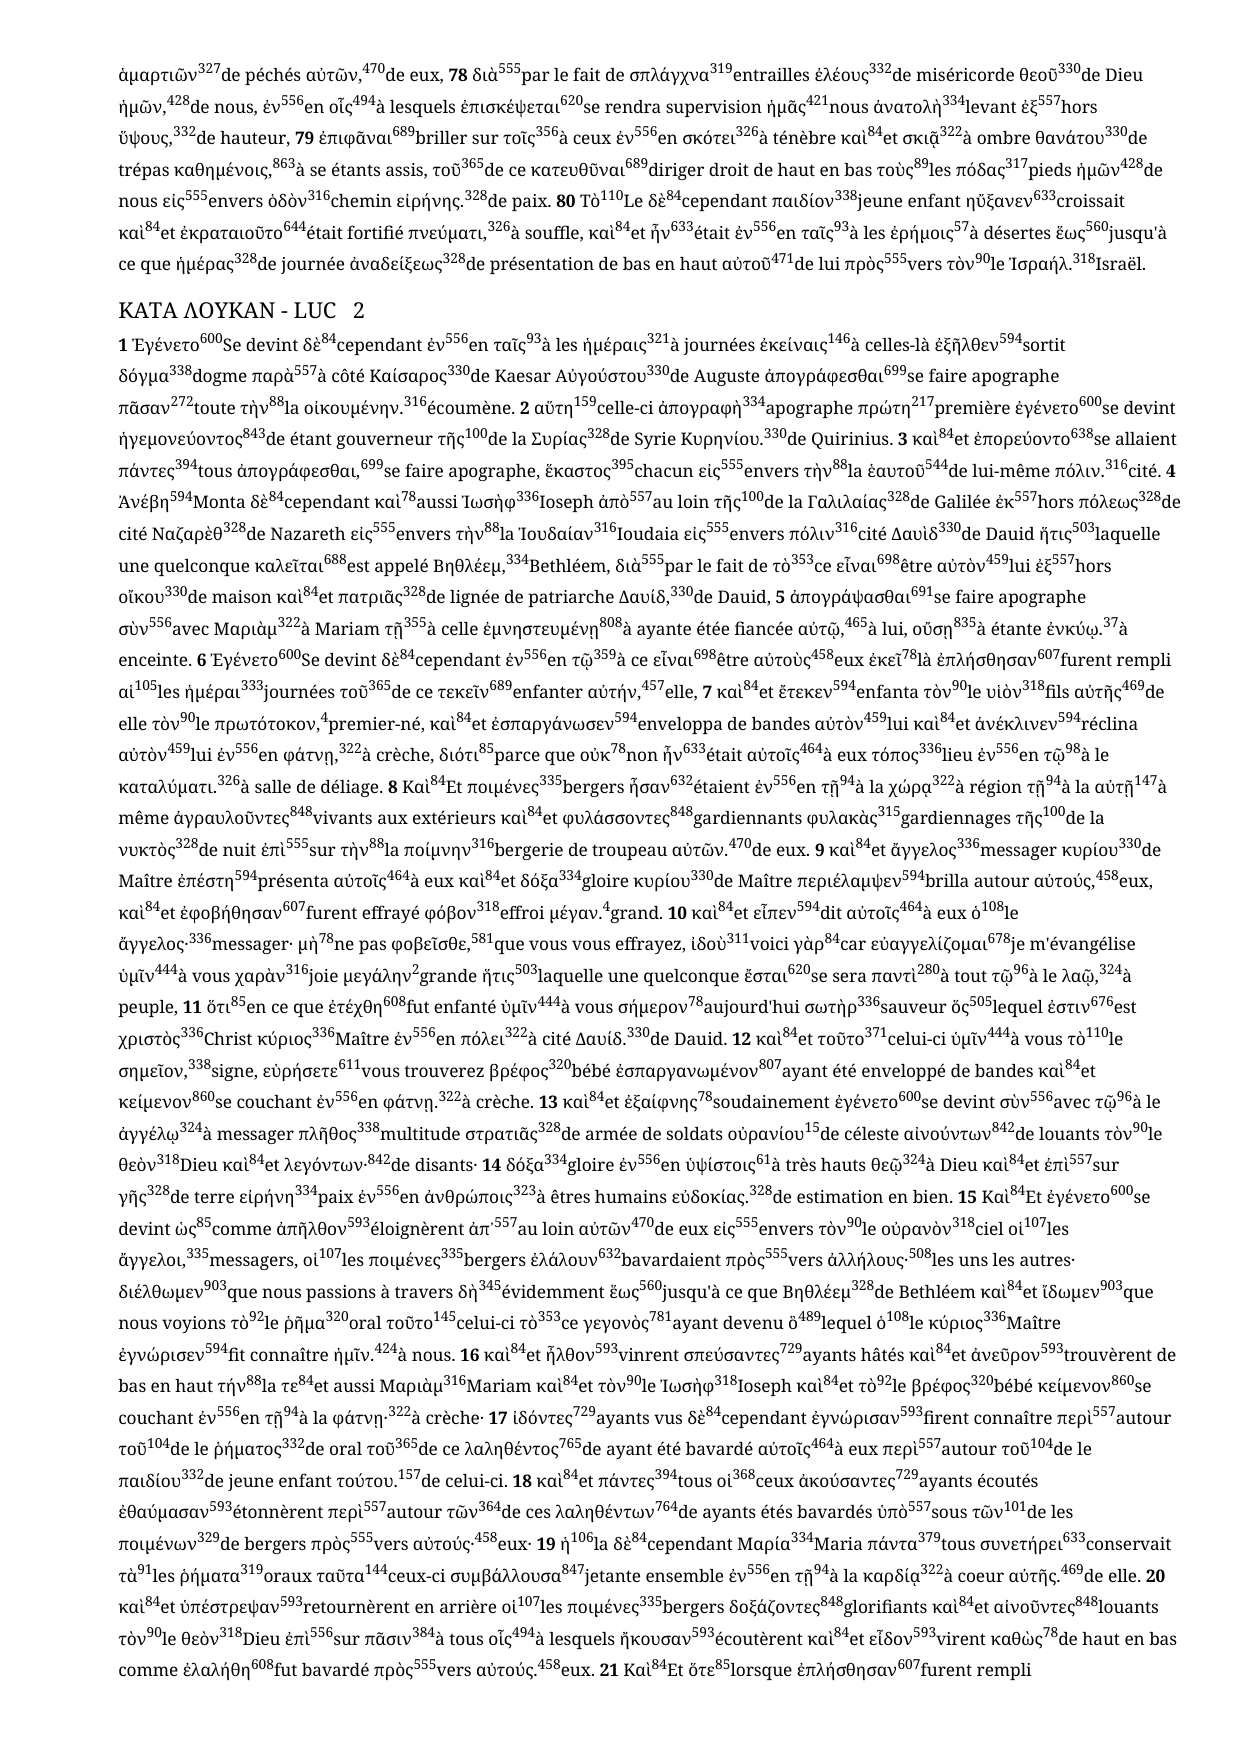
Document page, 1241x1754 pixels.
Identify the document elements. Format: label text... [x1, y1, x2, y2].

text ΚΑΤΑ ΛΟΥΚΑΝ - LUC 2 [118, 294, 1181, 324]
text 1 Ἐγένετο600Se devint δὲ84cependant ἐν556en ταῖς93à les ἡμέραις321à journées ἐκείναις146à celles-là ἐξῆλθεν594sortit δόγμα338dogme παρὰ557à côté Καίσαρος330de Kaesar Αὐγούστου330de Auguste ἀπογράφεσθαι699se faire apographe πᾶσαν272toute τὴν88la οἰκουμένην.316écoumène. 2 αὕτη159celle-ci ἀπογραφὴ334apographe πρώτη217première ἐγένετο600se devint ἡγεμονεύοντος843de étant gouverneur τῆς100de la Συρίας328de Syrie Κυρηνίου.330de Quirinius. 3 καὶ84et ἐπορεύοντο638se allaient πάντες394tous ἀπογράφεσθαι,699se faire apographe, ἕκαστος395chacun εἰς555envers τὴν88la ἑαυτοῦ544de lui-même πόλιν.316cité. 4 Ἀνέβη594Monta δὲ84cependant καὶ78aussi Ἰωσὴφ336Ioseph ἀπὸ557au loin τῆς100de la Γαλιλαίας328de Galilée ἐκ557hors πόλεως328de cité Ναζαρὲθ328de Nazareth εἰς555envers τὴν88la Ἰουδαίαν316Ioudaia εἰς555envers πόλιν316cité Δαυὶδ330de Dauid ἥτις503laquelle une quelconque καλεῖται688est appelé Βηθλέεμ,334Bethléem, διὰ555par le fait de τὸ353ce εἶναι698être αὐτὸν459lui ἐξ557hors οἴκου330de maison καὶ84et πατριᾶς328de lignée de patriarche Δαυίδ,330de Dauid, 5 ἀπογράψασθαι691se faire apographe σὺν556avec Μαριὰμ322à Mariam τῇ355à celle ἐμνηστευμένῃ808à ayante étée fiancée αὐτῷ,465à lui, οὔσῃ835à étante ἐνκύῳ.37à enceinte. 6 Ἐγένετο600Se devint δὲ84cependant ἐν556en τῷ359à ce εἶναι698être αὐτοὺς458eux ἐκεῖ78là ἐπλήσθησαν607furent rempli αἱ105les ἡμέραι333journées τοῦ365de ce τεκεῖν689enfanter αὐτήν,457elle, 7 καὶ84et ἔτεκεν594enfanta τὸν90le υἱὸν318fils αὐτῆς469de elle τὸν90le πρωτότοκον,4premier-né, καὶ84et ἐσπαργάνωσεν594enveloppa de bandes αὐτὸν459lui καὶ84et ἀνέκλινεν594réclina αὐτὸν459lui ἐν556en φάτνῃ,322à crèche, διότι85parce que οὐκ78non ἦν633était αὐτοῖς464à eux τόπος336lieu ἐν556en τῷ98à le καταλύματι.326à salle de déliage. 8 Καὶ84Et ποιμένες335bergers ἦσαν632étaient ἐν556en τῇ94à la χώρᾳ322à région τῇ94à la αὐτῇ147à même ἀγραυλοῦντες848vivants aux extérieurs καὶ84et φυλάσσοντες848gardiennants φυλακὰς315gardiennages τῆς100de la νυκτὸς328de nuit ἐπὶ555sur τὴν88la ποίμνην316bergerie de troupeau αὐτῶν.470de eux. 9 καὶ84et ἄγγελος336messager κυρίου330de Maître ἐπέστη594présenta αὐτοῖς464à eux καὶ84et δόξα334gloire κυρίου330de Maître περιέλαμψεν594brilla autour αὐτούς,458eux, καὶ84et ἐφοβήθησαν607furent effrayé φόβον318effroi μέγαν.4grand. 10 καὶ84et εἶπεν594dit αὐτοῖς464à eux ὁ108le ἄγγελος·336messager· μὴ78ne pas φοβεῖσθε,581que vous vous effrayez, ἰδοὺ311voici γὰρ84car εὐαγγελίζομαι678je m'évangélise ὑμῖν444à vous χαρὰν316joie μεγάλην2grande ἥτις503laquelle une quelconque ἔσται620se sera παντὶ280à tout τῷ96à le λαῷ,324à peuple, 11 ὅτι85en ce que ἐτέχθη608fut enfanté ὑμῖν444à vous σήμερον78aujourd'hui σωτὴρ336sauveur ὅς505lequel ἐστιν676est χριστὸς336Christ κύριος336Maître ἐν556en πόλει322à cité Δαυίδ.330de Dauid. 12 καὶ84et τοῦτο371celui-ci ὑμῖν444à vous τὸ110le σημεῖον,338signe, εὑρήσετε611vous trouverez βρέφος320bébé ἐσπαργανωμένον807ayant été enveloppé de bandes καὶ84et κείμενον860se couchant ἐν556en φάτνῃ.322à crèche. 13 καὶ84et ἐξαίφνης78soudainement ἐγένετο600se devint σὺν556avec τῷ96à le ἀγγέλῳ324à messager πλῆθος338multitude στρατιᾶς328de armée de soldats οὐρανίου15de céleste αἰνούντων842de louants τὸν90le θεὸν318Dieu καὶ84et λεγόντων·842de disants· 14 δόξα334gloire ἐν556en ὑψίστοις61à très hauts θεῷ324à Dieu καὶ84et ἐπὶ557sur γῆς328de terre εἰρήνη334paix ἐν556en ἀνθρώποις323à êtres humains εὐδοκίας.328de estimation en bien. 15 Καὶ84Et ἐγένετο600se devint ὡς85comme ἀπῆλθον593éloignèrent ἀπ᾽557au loin αὐτῶν470de eux εἰς555envers τὸν90le οὐρανὸν318ciel οἱ107les ἄγγελοι,335messagers, οἱ107les ποιμένες335bergers ἐλάλουν632bavardaient πρὸς555vers ἀλλήλους·508les uns les autres· διέλθωμεν903que nous passions à travers δὴ345évidemment ἕως560jusqu'à ce que Βηθλέεμ328de Bethléem καὶ84et ἴδωμεν903que nous voyions τὸ92le ῥῆμα320oral τοῦτο145celui-ci τὸ353ce γεγονὸς781ayant devenu ὃ489lequel ὁ108le κύριος336Maître ἐγνώρισεν594fit connaître ἡμῖν.424à nous. 16 καὶ84et ἦλθον593vinrent σπεύσαντες729ayants hâtés καὶ84et ἀνεῦρον593trouvèrent de bas en haut τήν88la τε84et aussi Μαριὰμ316Mariam καὶ84et τὸν90le Ἰωσὴφ318Ioseph καὶ84et τὸ92le βρέφος320bébé κείμενον860se couchant ἐν556en τῇ94à la φάτνῃ·322à crèche· 17 ἰδόντες729ayants vus δὲ84cependant ἐγνώρισαν593firent connaître περὶ557autour τοῦ104de le ῥήματος332de oral τοῦ365de ce λαληθέντος765de ayant été bavardé αὐτοῖς464à eux περὶ557autour τοῦ104de le παιδίου332de jeune enfant τούτου.157de celui-ci. 18 καὶ84et πάντες394tous οἱ368ceux ἀκούσαντες729ayants écoutés ἐθαύμασαν593étonnèrent περὶ557autour τῶν364de ces λαληθέντων764de ayants étés bavardés ὑπὸ557sous τῶν101de les ποιμένων329de bergers πρὸς555vers αὐτούς·458eux· 19 ἡ106la δὲ84cependant Μαρία334Maria πάντα379tous συνετήρει633conservait τὰ91les ῥήματα319oraux ταῦτα144ceux-ci συμβάλλουσα847jetante ensemble ἐν556en τῇ94à la καρδίᾳ322à coeur αὐτῆς.469de elle. 20 καὶ84et ὑπέστρεψαν593retournèrent en arrière οἱ107les ποιμένες335bergers δοξάζοντες848glorifiants καὶ84et αἰνοῦντες848louants τὸν90le θεὸν318Dieu ἐπὶ556sur πᾶσιν384à tous οἷς494à lesquels ἤκουσαν593écoutèrent καὶ84et εἶδον593virent καθὼς78de haut en bas comme ἐλαλήθη608fut bavardé πρὸς555vers αὐτούς.458eux. 21 Καὶ84Et ὅτε85lorsque ἐπλήσθησαν607furent rempli ἡμέραι333journées ὀκτὼ199huit τοῦ365de ce περιτεμεῖν689circoncire αὐτὸν459lui καὶ78aussi ἐκλήθη608fut appelé τὸ110le ὄνομα338nom αὐτοῦ471de lui Ἰησοῦς,336Iésous, τὸ507ce κληθὲν771ayant été appelé ὑπὸ557sous τοῦ102de le ἀγγέλου330de messager πρὸ557d'avant τοῦ365de ce συλλημφθῆναι692être pris ensemble αὐτὸν459lui ἐν556en τῇ94à la κοιλίᾳ.322à cavité ventrale. 22 Καὶ84Et ὅτε85lorsque ἐπλήσθησαν607furent rempli αἱ105les ἡμέραι333journées τοῦ102de le καθαρισμοῦ330de purification αὐτῶν470de eux κατὰ555selon τὸν90le νόμον318loi Μωϋσέως,330de Môusês, ἀνήγαγον593conduisirent de bas en haut αὐτὸν459lui εἰς555envers Ἱεροσόλυμα319Ierosoluma παραστῆσαι689dresser à côté τῷ96à le κυρίῳ,324à Maître, 23 καθὼς78de haut en bas comme γέγραπται662a été écrit ἐν556en νόμῳ324à loi κυρίου330de Maître ὅτι85en ce que πᾶν294tout ἄρσεν74mâle διανοῖγον851entrouvrant μήτραν316matrice ἅγιον50saint τῷ96à le κυρίῳ324à Maître κληθήσεται,627sera appelé, 24 καὶ84et τοῦ365de ce δοῦναι689donner θυσίαν316sacrifice κατὰ555selon τὸ353ce εἰρημένον807ayant été dit ἐν556en τῷ96à le νόμῳ324à loi κυρίου,330de Maître, ζεῦγος320paire τρυγόνων327de tourterelles trugons ἢ84ou δύο183deux νοσσοὺς317oisillons περιστερῶν.327de colombes. 25 Καὶ84Et ἰδοὺ311voici ἄνθρωπος336être humain ἦν633était ἐν556en Ἰερουσαλὴμ322à Ierousalem ᾧ493à lequel ὄνομα338nom Συμεὼν336Syméon καὶ84et ὁ108le ἄνθρωπος336être humain οὗτος161celui-ci δίκαιος72juste καὶ84et εὐλαβὴς72précautionneux προσδεχόμενος876se acceptant auprès παράκλησιν316appel à côté τοῦ102de le Ἰσραήλ,330de Israël, καὶ84et πνεῦμα338souffle ἦν633était ἅγιον25saint ἐπ᾽555sur αὐτόν·459lui· 26 καὶ84et ἦν633était αὐτῷ465à lui κεχρηματισμένον824ayant été négocié du besoin ὑπὸ557sous τοῦ104de le πνεύματος332de souffle τοῦ104de le ἁγίου19de saint μὴ78ne pas ἰδεῖν689voir θάνατον318trépas πρὶν85avant ἂν345le cas échéant ἴδῃ908que voie τὸν90le χριστὸν318Christ κυρίου.330de Maître. 27 καὶ84et ἦλθεν594vint ἐν556en τῷ98à le πνεύματι326à souffle εἰς555envers τὸ92le ἱερόν·320sanctuaire· καὶ84et ἐν556en τῷ359à ce εἰσαγαγεῖν689conduire à l'intérieur τοὺς89les γονεῖς317parents géniteurs τὸ92le παιδίον320jeune enfant Ἰησοῦν318Iésous τοῦ365de ce ποιῆσαι689faire αὐτοὺς458eux κατὰ555selon τὸ353ce εἰθισμένον807ayant été accoutumé τοῦ102de le νόμου330de loi περὶ557autour αὐτοῦ471de lui 28 καὶ84et αὐτὸς476lui ἐδέξατο600se accepta αὐτὸ461lui εἰς555envers τὰς87les ἀγκάλας315bras courbés καὶ84et εὐλόγησεν594élogia τὸν90le θεὸν318Dieu καὶ84et εἶπεν·594dit· 29 νῦν78maintenant ἀπολύεις674tu délies au loin τὸν90le δοῦλόν318mâle esclave σου,448de toi, δέσποτα,342despote, κατὰ555selon τὸ92le ῥῆμά320oral σου448de toi ἐν556en εἰρήνῃ·322à paix· 30 ὅτι85en ce que εἶδον593virent οἱ107les ὀφθαλμοί335yeux μου429de moi τὸ92le σωτήριόν56salut σου,448de toi, 31 ὃ489lequel ἡτοίμασας592tu préparas κατὰ555selon πρόσωπον320face πάντων285de tous τῶν101de les λαῶν,329de peuples, 32 φῶς320lumière εἰς555envers ἀποκάλυψιν316découverte ἐθνῶν331de ethnies καὶ84et δόξαν316gloire λαοῦ330de peuple σου448de toi Ἰσραήλ.330de Israël. 33 καὶ84et ἦν633était ὁ108le πατὴρ336père αὐτοῦ471de lui καὶ84et ἡ106la μήτηρ334mère θαυμάζοντες848étonnants ἐπὶ556sur τοῖς358à ces λαλουμένοις890à étants bavardés περὶ557autour αὐτοῦ.471de lui. 34 καὶ84et εὐλόγησεν594élogia αὐτοὺς458eux Συμεὼν336Syméon καὶ84et εἶπεν594dit πρὸς555vers Μαριὰμ316Mariam τὴν88la μητέρα316mère αὐτοῦ·471de lui· ἰδοὺ311voici οὗτος369celui-ci κεῖται682se couche εἰς555envers πτῶσιν316chute καὶ84et ἀνάστασιν316redressement πολλῶν388de nombreux ἐν556en τῷ96à le Ἰσραὴλ324à Israël καὶ84et εἰς555envers σημεῖον320signe ἀντιλεγόμενον886étant controversé –942– 35 καὶ78aussi σοῦ448de toi δὲ84cependant αὐτῆς469de elle τὴν88la ψυχὴν316âme διελεύσεται620se passera à travers ῥομφαία334rhomphaia –942– ὅπως85de telle manière que ἂν345le cas échéant ἀποκαλυφθῶσιν919que soient découvert ἐκ557hors πολλῶν283de nombreuses καρδιῶν327de coeurs διαλογισμοί.335calculs au-travers. 36 Καὶ84Et ἦν633était Ἅννα334Anna προφῆτις,334prophétesse, θυγάτηρ334fille Φανουήλ,330de Phanouel, ἐκ557hors φυλῆς328de tribu Ἀσήρ·330de Aser· αὕτη367celle-ci προβεβηκυῖα790ayante avancée ἐν556en ἡμέραις321à journées πολλαῖς,277à nombreuses, ζήσασα728ayante vécue μετὰ557avec ἀνδρὸς330de homme ἔτη319ans ἑπτὰ185sept ἀπὸ557au loin τῆς100de la παρθενίας328de virginité αὐτῆς469de elle 37 καὶ84et αὐτὴ474elle χήρα334veuve ἕως560jusqu'à ce que ἐτῶν331de ans ὀγδοήκοντα197de quatre-vingts τεσσάρων,197de quatre, ἣ503laquelle οὐκ78non ἀφίστατο639se dressait au loin τοῦ104de le ἱεροῦ332de sanctuaire νηστείαις321à jeûnes καὶ84et δεήσεσιν321à supplications λατρεύουσα847adorante νύκτα316nuit καὶ84et ἡμέραν.316journée. 38 καὶ84et αὐτῇ147à même τῇ94à la ὥρᾳ322à heure ἐπιστᾶσα728ayante présentée ἀνθωμολογεῖτο639se professait τῷ96à le θεῷ324à Dieu καὶ84et ἐλάλει633bavardait περὶ557autour αὐτοῦ471de lui πᾶσιν382à tous τοῖς356à ceux προσδεχομένοις863à se acceptants auprès λύτρωσιν316rançonnement Ἰερουσαλήμ.322à Ierousalem. 39 Καὶ84Et ὡς85comme ἐτέλεσαν593achevèrent πάντα275tous τὰ352ces κατὰ555selon τὸν90le νόμον318loi κυρίου,330de Maître, ἐπέστρεψαν593retournèrent au-dessus εἰς555envers τὴν88la Γαλιλαίαν316Galilée εἰς555envers πόλιν316cité ἑαυτῶν543de eux-mêmes Ναζαρέτ.316Nazareth. 40 Τὸ110Le δὲ84cependant παιδίον338jeune enfant ηὔξανεν633croissait καὶ84et ἐκραταιοῦτο644était fortifié πληρούμενον902étant fait plénitude σοφίᾳ,322à sagesse, καὶ84et χάρις334grâce θεοῦ330de Dieu ἦν633était ἐπ᾽555sur αὐτό.461lui. 41 Καὶ84Et ἐπορεύοντο638se allaient οἱ107les γονεῖς335parents géniteurs αὐτοῦ471de lui κατ᾽555selon ἔτος320an εἰς555envers Ἰερουσαλὴμ316Ierousalem τῇ94à la ἑορτῇ322à fête τοῦ104de le πάσχα.332de pâque. 42 Καὶ84Et ὅτε85lorsque ἐγένετο600se devint ἐτῶν331de ans δώδεκα,197de douze, ἀναβαινόντων842de montants αὐτῶν470de eux κατὰ555selon τὸ92le ἔθος320coutume τῆς100de la ἑορτῆς328de fête 43 καὶ84et τελειωσάντων724de ayants perfectionnés τὰς87les ἡμέρας,315journées, ἐν556en τῷ359à ce ὑποστρέφειν698retourner en arrière αὐτοὺς458eux ὑπέμεινεν594résista en restant sous Ἰησοῦς336Iésous ὁ108le παῖς336jeune servant ἐν556en Ἰερουσαλήμ,322à Ierousalem, καὶ84et οὐκ78non ἔγνωσαν593connurent οἱ107les γονεῖς335parents géniteurs αὐτοῦ.471de lui. 44 νομίσαντες729ayants faits loi δὲ84cependant αὐτὸν459lui εἶναι698être ἐν556en τῇ94à la συνοδίᾳ322à compagnie du chemin ἦλθον593vinrent ἡμέρας328de journée ὁδὸν316chemin καὶ84et ἀνεζήτουν632cherchaient de bas en haut αὐτὸν459lui ἐν556en τοῖς95à les συγγενεῦσιν59à congénitaux καὶ84et τοῖς95à les γνωστοῖς,59à connus, 45 καὶ84et μὴ78ne pas εὑρόντες729ayants trouvés ὑπέστρεψαν593retournèrent en arrière εἰς555envers Ἰερουσαλὴμ316Ierousalem ἀναζητοῦντες848cherchants de bas en haut αὐτόν.459lui. 46 καὶ84et ἐγένετο600se devint μετὰ555après ἡμέρας315journées τρεῖς181trois εὗρον593trouvèrent αὐτὸν459lui ἐν556en τῷ98à le ἱερῷ326à sanctuaire καθεζόμενον858se siégeant ἐν556en μέσῳ62à au milieu τῶν101de les διδασκάλων329de enseignants καὶ84et ἀκούοντα831écoutant αὐτῶν470de eux καὶ84et ἐπερωτῶντα831demandant sur αὐτούς·458eux· 47 ἐξίσταντο638se extasiaient δὲ84cependant πάντες394tous οἱ368ceux ἀκούοντες848écoutants αὐτοῦ471de lui ἐπὶ556sur τῇ94à la συνέσει322à compréhension καὶ84et ταῖς93à les ἀποκρίσεσιν321à réponses apocritiques αὐτοῦ.471de lui. 48 Καὶ84Et ἰδόντες729ayants vus αὐτὸν459lui ἐξεπλάγησαν,607furent heurté à l'excès, καὶ84et εἶπεν594dit πρὸς555vers αὐτὸν459lui ἡ106la μήτηρ334mère αὐτοῦ·471de lui· τέκνον,344enfant, τί404quel ἐποίησας592tu fis ἡμῖν424à nous οὕτως;78ainsi? ἰδοὺ311voici ὁ108le πατήρ336père σου448de toi κἀγὼ436et moi ὀδυνώμενοι899étants affligés de douleur ζητοῦμεν628nous cherchions σε.442toi. 49 καὶ84et εἶπεν594dit πρὸς555vers αὐτούς·458eux· τί404quel ὅτι85en ce que ἐζητεῖτέ630vous cherchiez με;422moi? οὐκ78non ᾔδειτε664vous aviez su ὅτι85en ce que ἐν556en τοῖς358à ces τοῦ102de le πατρός330de père μου429de moi δεῖ676attache de lien εἶναί698être με;422moi? 50 καὶ84et αὐτοὶ475eux οὐ78non συνῆκαν593comprirent τὸ92le ῥῆμα320oral ὃ489lequel ἐλάλησεν594bavarda αὐτοῖς.464à eux. 51 καὶ84et κατέβη594descendit μετ᾽557avec αὐτῶν470de eux καὶ84et ἦλθεν594vint εἰς555envers Ναζαρὲτ316Nazareth καὶ84et ἦν633était ὑποτασσόμενος900étant subordonné αὐτοῖς.464à eux. καὶ84et ἡ106la μήτηρ334mère αὐτοῦ471de lui διετήρει633gardait au travers πάντα275tous τὰ91les ῥήματα319oraux ἐν556en τῇ94à la καρδίᾳ322à coeur αὐτῆς.469de elle. 52 Καὶ84Et Ἰησοῦς336Iésous προέκοπτεν633progressait τῇ94à la σοφίᾳ322à sagesse καὶ84et ἡλικίᾳ322à âge καὶ84et χάριτι322à grâce παρὰ556à côté θεῷ324à Dieu καὶ84et ἀνθρώποις.323à êtres humains. [118, 329, 1181, 1682]
